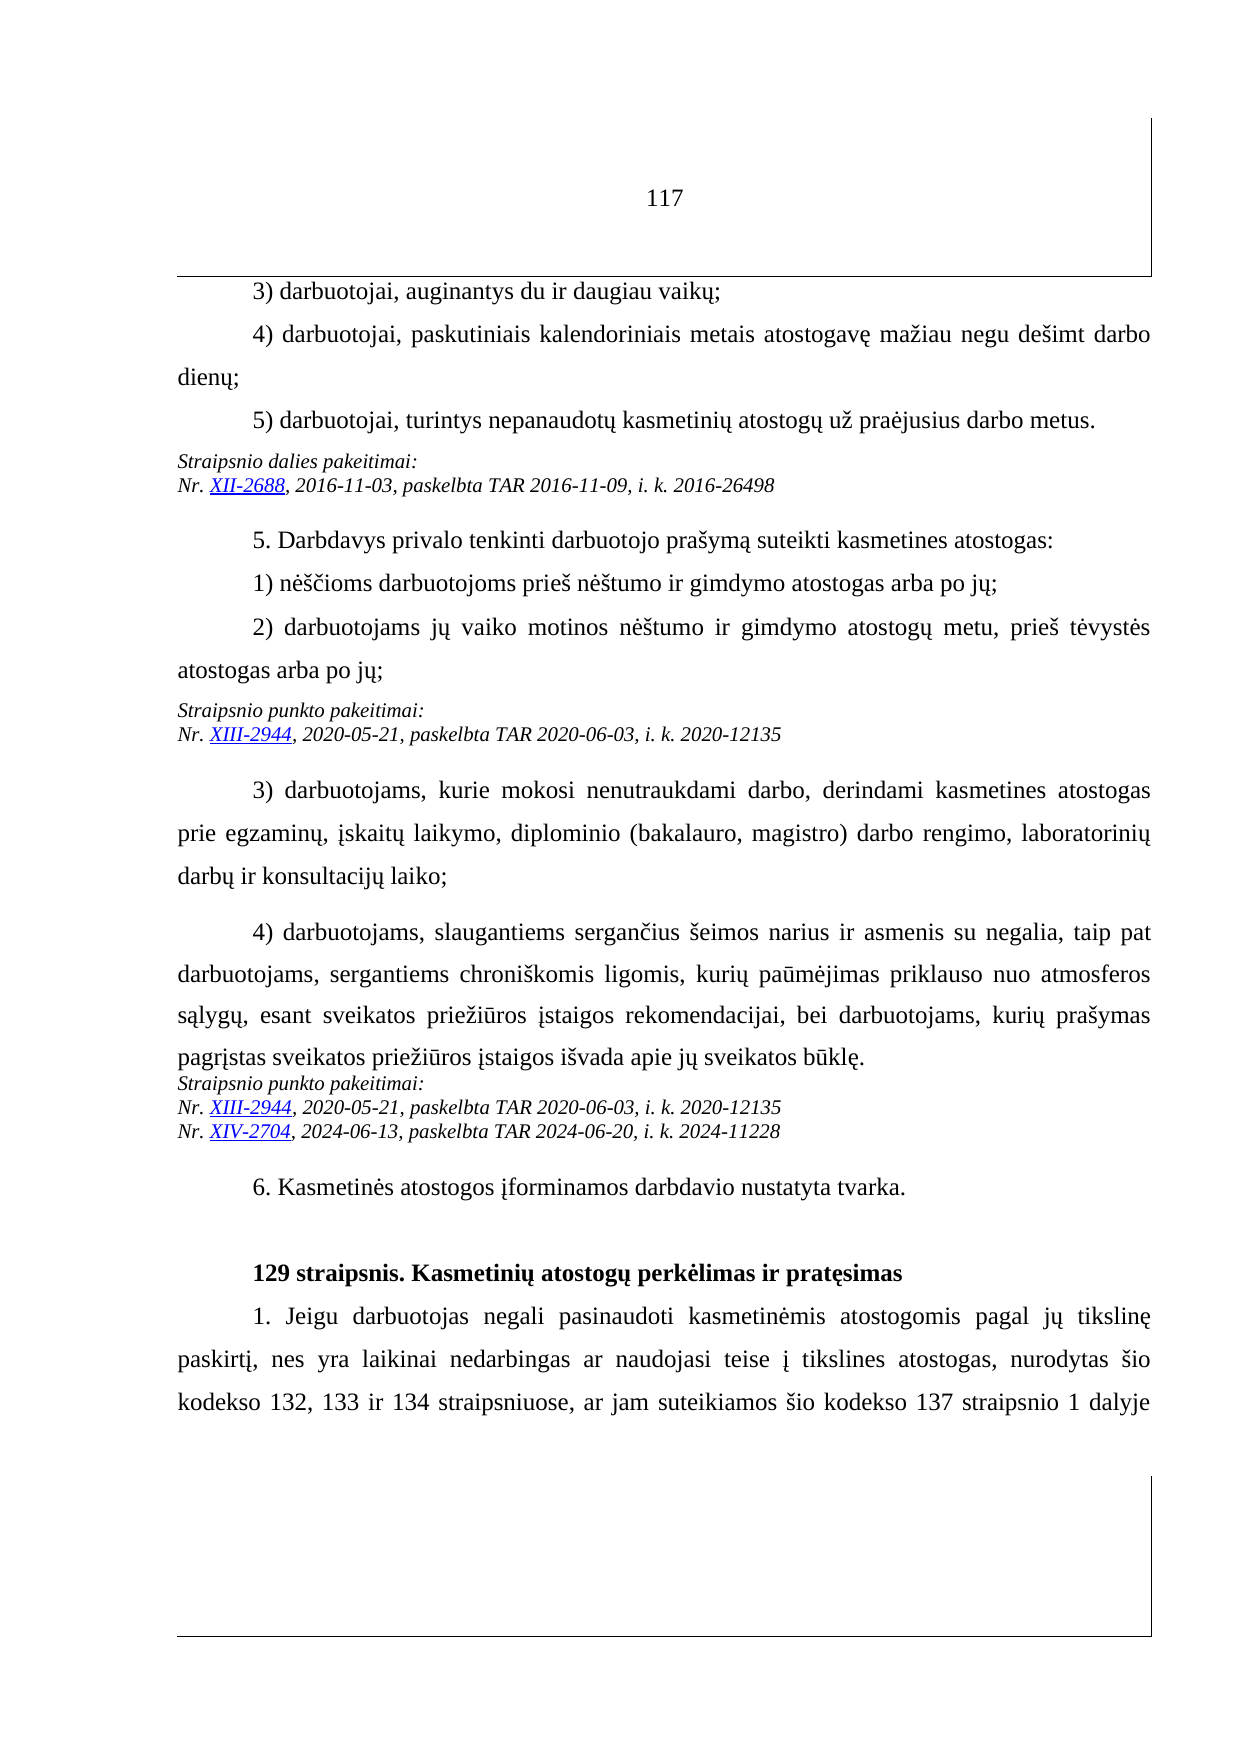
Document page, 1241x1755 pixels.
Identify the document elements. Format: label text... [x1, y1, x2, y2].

text 3) darbuotojams, kurie mokosi nenutraukdami darbo, derindami kasmetines atostogas prie egzaminų, įskaitų laikymo, diplominio (bakalauro, magistro) darbo rengimo, laboratorinių darbų ir konsultacijų laiko; [177, 775, 1152, 890]
text 2) darbuotojams jų vaiko motinos nėštumo ir gimdymo atostogų metu, prieš tėvystės atostogas arba po jų; [177, 612, 1152, 683]
text Nr. XII-2688, 2016-11-03, paskelbta TAR 2016-11-09, i. k. 2016-26498 [177, 473, 1152, 497]
text Nr. XIV-2704, 2024-06-13, paskelbta TAR 2024-06-20, i. k. 2024-11228 [177, 1119, 1152, 1143]
text 5) darbuotojai, turintys nepanaudotų kasmetinių atostogų už praėjusius darbo metus. [177, 405, 1152, 434]
text Straipsnio punkto pakeitimai: [177, 1071, 1152, 1095]
text 4) darbuotojai, paskutiniais kalendoriniais metais atostogavę mažiau negu dešimt darbo dienų; [177, 319, 1152, 391]
text 6. Kasmetinės atostogos įforminamos darbdavio nustatyta tvarka. [177, 1172, 1152, 1201]
text 5. Darbdavys privalo tenkinti darbuotojo prašymą suteikti kasmetines atostogas: [177, 525, 1152, 554]
text Straipsnio dalies pakeitimai: [177, 448, 1152, 473]
text Nr. XIII-2944, 2020-05-21, paskelbta TAR 2020-06-03, i. k. 2020-12135 [177, 1095, 1152, 1119]
text 1) nėščioms darbuotojoms prieš nėštumo ir gimdymo atostogas arba po jų; [177, 568, 1152, 597]
text 1. Jeigu darbuotojas negali pasinaudoti kasmetinėmis atostogomis pagal jų tikslinę paskirtį, nes yra laikinai nedarbingas ar naudojasi teise į tikslines atostogas, nurodytas šio kodekso 132, 133 ir 134 straipsniuose, ar jam suteikiamos šio kodekso 137 straipsnio 1 dalyje [177, 1301, 1152, 1416]
text 3) darbuotojai, auginantys du ir daugiau vaikų; [177, 276, 1152, 305]
text Nr. XIII-2944, 2020-05-21, paskelbta TAR 2020-06-03, i. k. 2020-12135 [177, 722, 1152, 746]
text Straipsnio punkto pakeitimai: [177, 698, 1152, 722]
subtitle 129 straipsnis. Kasmetinių atostogų perkėlimas ir pratęsimas [177, 1258, 1152, 1287]
text 4) darbuotojams, slaugantiems sergančius šeimos narius ir asmenis su negalia, taip pat darbuotojams, sergantiems chroniškomis ligomis, kurių paūmėjimas priklauso nuo atmosferos sąlygų, esant sveikatos priežiūros įstaigos rekomendacijai, bei darbuotojams, kurių prašymas pagrįstas sveikatos priežiūros įstaigos išvada apie jų sveikatos būklę. [177, 904, 1152, 1071]
